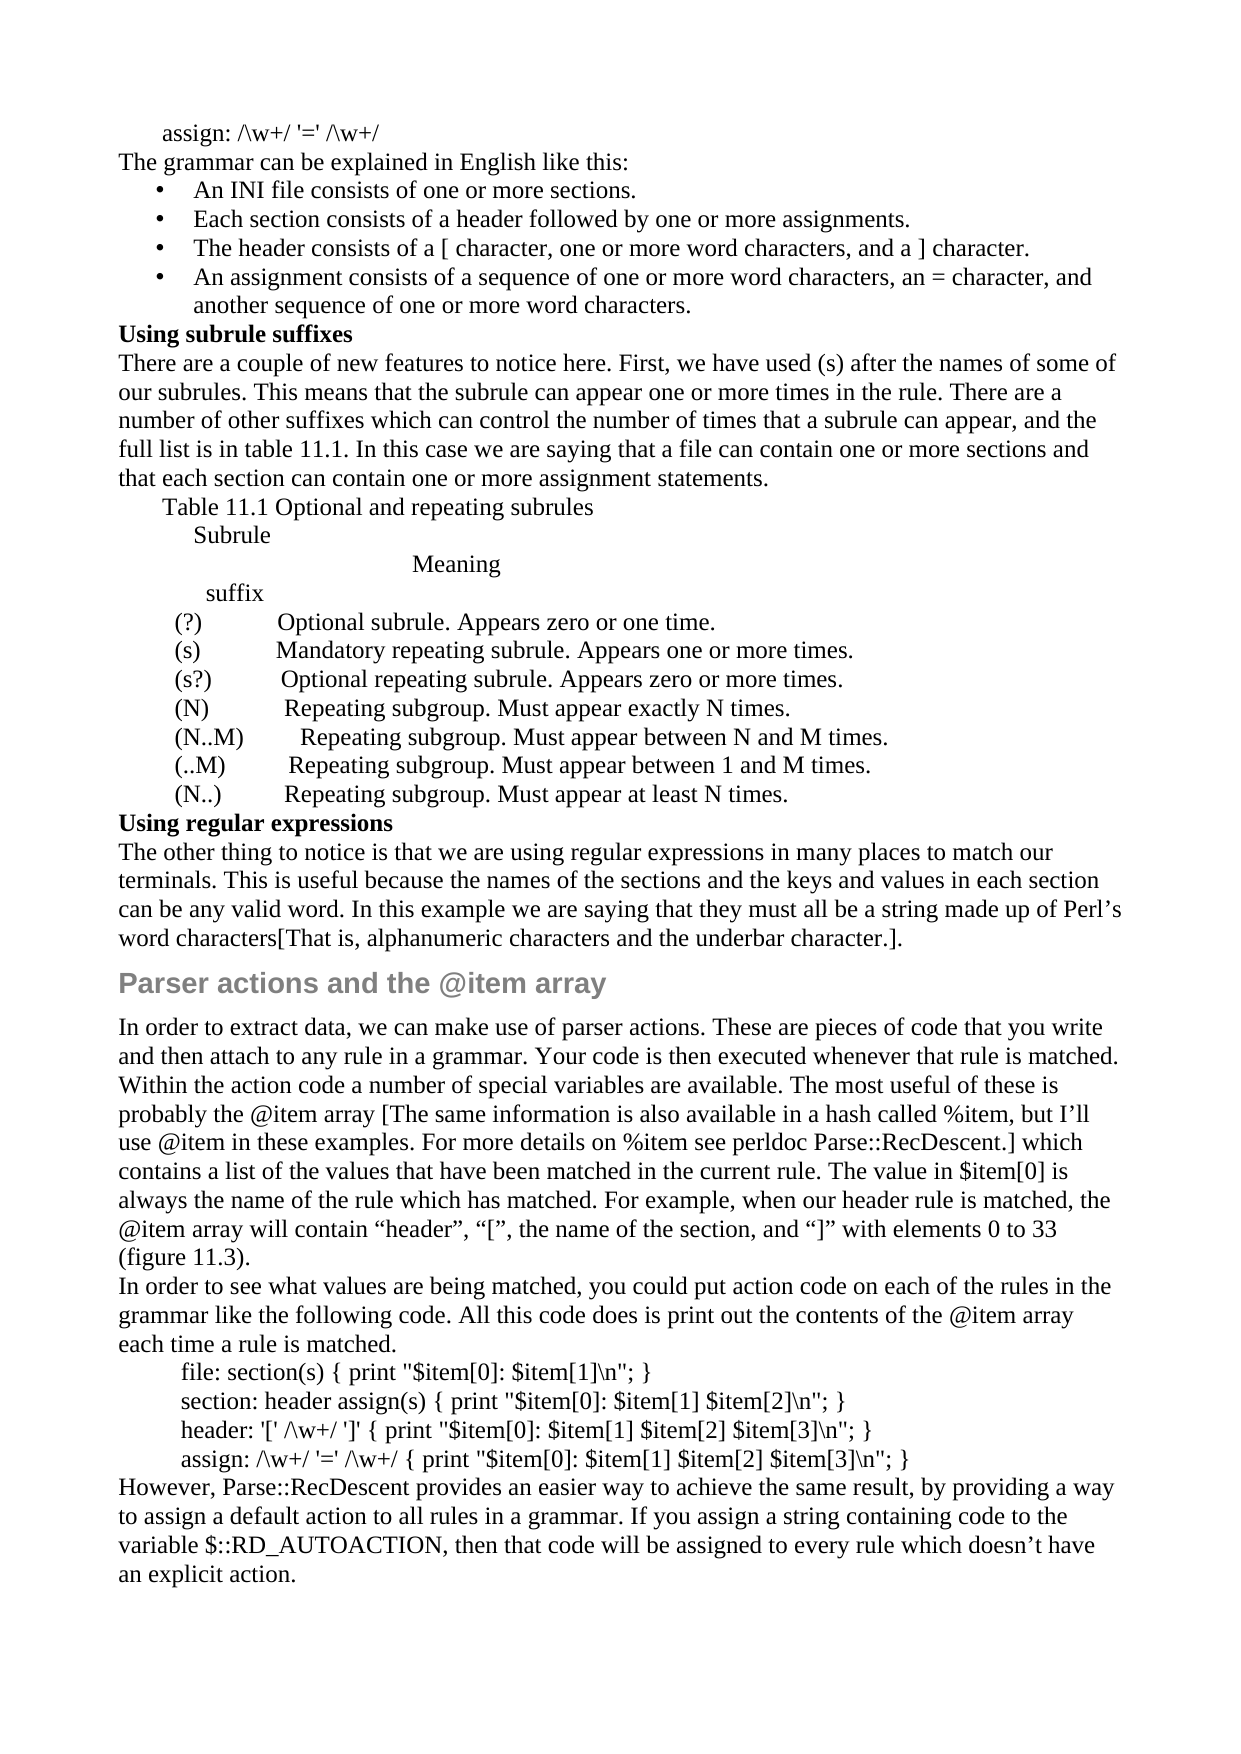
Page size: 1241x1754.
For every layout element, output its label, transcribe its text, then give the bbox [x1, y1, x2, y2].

text (?) Optional subrule. Appears zero or one time. [118, 607, 1122, 636]
text file: section(s) { print "$item[0]: $item[1]\n"; } [118, 1357, 1122, 1386]
text header: '[' /\w+/ ']' { print "$item[0]: $item[1] $item[2] $item[3]\n"; } [118, 1415, 1122, 1444]
text section: header assign(s) { print "$item[0]: $item[1] $item[2]\n"; } [118, 1386, 1122, 1415]
text Meaning [118, 549, 1122, 578]
text suffix [118, 578, 1122, 607]
text (N) Repeating subgroup. Must appear exactly N times. [118, 693, 1122, 722]
list The header consists of a [ character, one or more word characters, and a ] character. [156, 233, 1122, 262]
text assign: /\w+/ '=' /\w+/ { print "$item[0]: $item[1] $item[2] $item[3]\n"; } [118, 1444, 1122, 1472]
text (N..M) Repeating subgroup. Must appear between N and M times. [118, 722, 1122, 751]
subtitle Parser actions and the @item array [118, 966, 1122, 1000]
text The grammar can be explained in English like this: [118, 147, 1122, 176]
text Subrule [118, 521, 1122, 549]
text However, Parse::RecDescent provides an easier way to achieve the same result, by providing a way to assign a default action to all rules in a grammar. If you assign a string containing code to the variable $::RD_AUTOACTION, then that code will be assigned to every rule which doesn’t have an explicit action. [118, 1472, 1122, 1587]
text Using subrule suffixes [118, 319, 1122, 348]
text (s?) Optional repeating subrule. Appears zero or more times. [118, 664, 1122, 693]
text The other thing to notice is that we are using regular expressions in many places to match our terminals. This is useful because the names of the sections and the keys and values in each section can be any valid word. In this example we are saying that they must all be a string made up of Perl’s word characters[That is, alphanumeric characters and the underbar character.]. [118, 837, 1122, 952]
list An INI file consists of one or more sections. [156, 176, 1122, 204]
text Using regular expressions [118, 808, 1122, 837]
text In order to see what values are being matched, you could put action code on each of the rules in the grammar like the following code. All this code does is print out the contents of the @item array each time a rule is matched. [118, 1271, 1122, 1357]
text assign: /\w+/ '=' /\w+/ [118, 118, 1122, 147]
text In order to extract data, we can make use of parser actions. These are pieces of code that you write and then attach to any rule in a grammar. Your code is then executed whenever that rule is matched. Within the action code a number of special variables are available. The most useful of these is probably the @item array [The same information is also available in a hash called %item, but I’ll use @item in these examples. For more details on %item see perldoc Parse::RecDescent.] which contains a list of the values that have been matched in the current rule. The value in $item[0] is always the name of the rule which has matched. For example, when our header rule is matched, the @item array will contain “header”, “[”, the name of the section, and “]” with elements 0 to 33 (figure 11.3). [118, 1012, 1122, 1271]
list An assignment consists of a sequence of one or more word characters, an = character, and another sequence of one or more word characters. [156, 262, 1122, 319]
list Each section consists of a header followed by one or more assignments. [156, 204, 1122, 233]
text Table 11.1 Optional and repeating subrules [118, 492, 1122, 521]
text (..M) Repeating subgroup. Must appear between 1 and M times. [118, 751, 1122, 779]
text There are a couple of new features to notice here. First, we have used (s) after the names of some of our subrules. This means that the subrule can appear one or more times in the rule. There are a number of other suffixes which can control the number of times that a subrule can appear, and the full list is in table 11.1. In this case we are saying that a file can contain one or more sections and that each section can contain one or more assignment statements. [118, 348, 1122, 492]
text (N..) Repeating subgroup. Must appear at least N times. [118, 779, 1122, 808]
text (s) Mandatory repeating subrule. Appears one or more times. [118, 636, 1122, 664]
